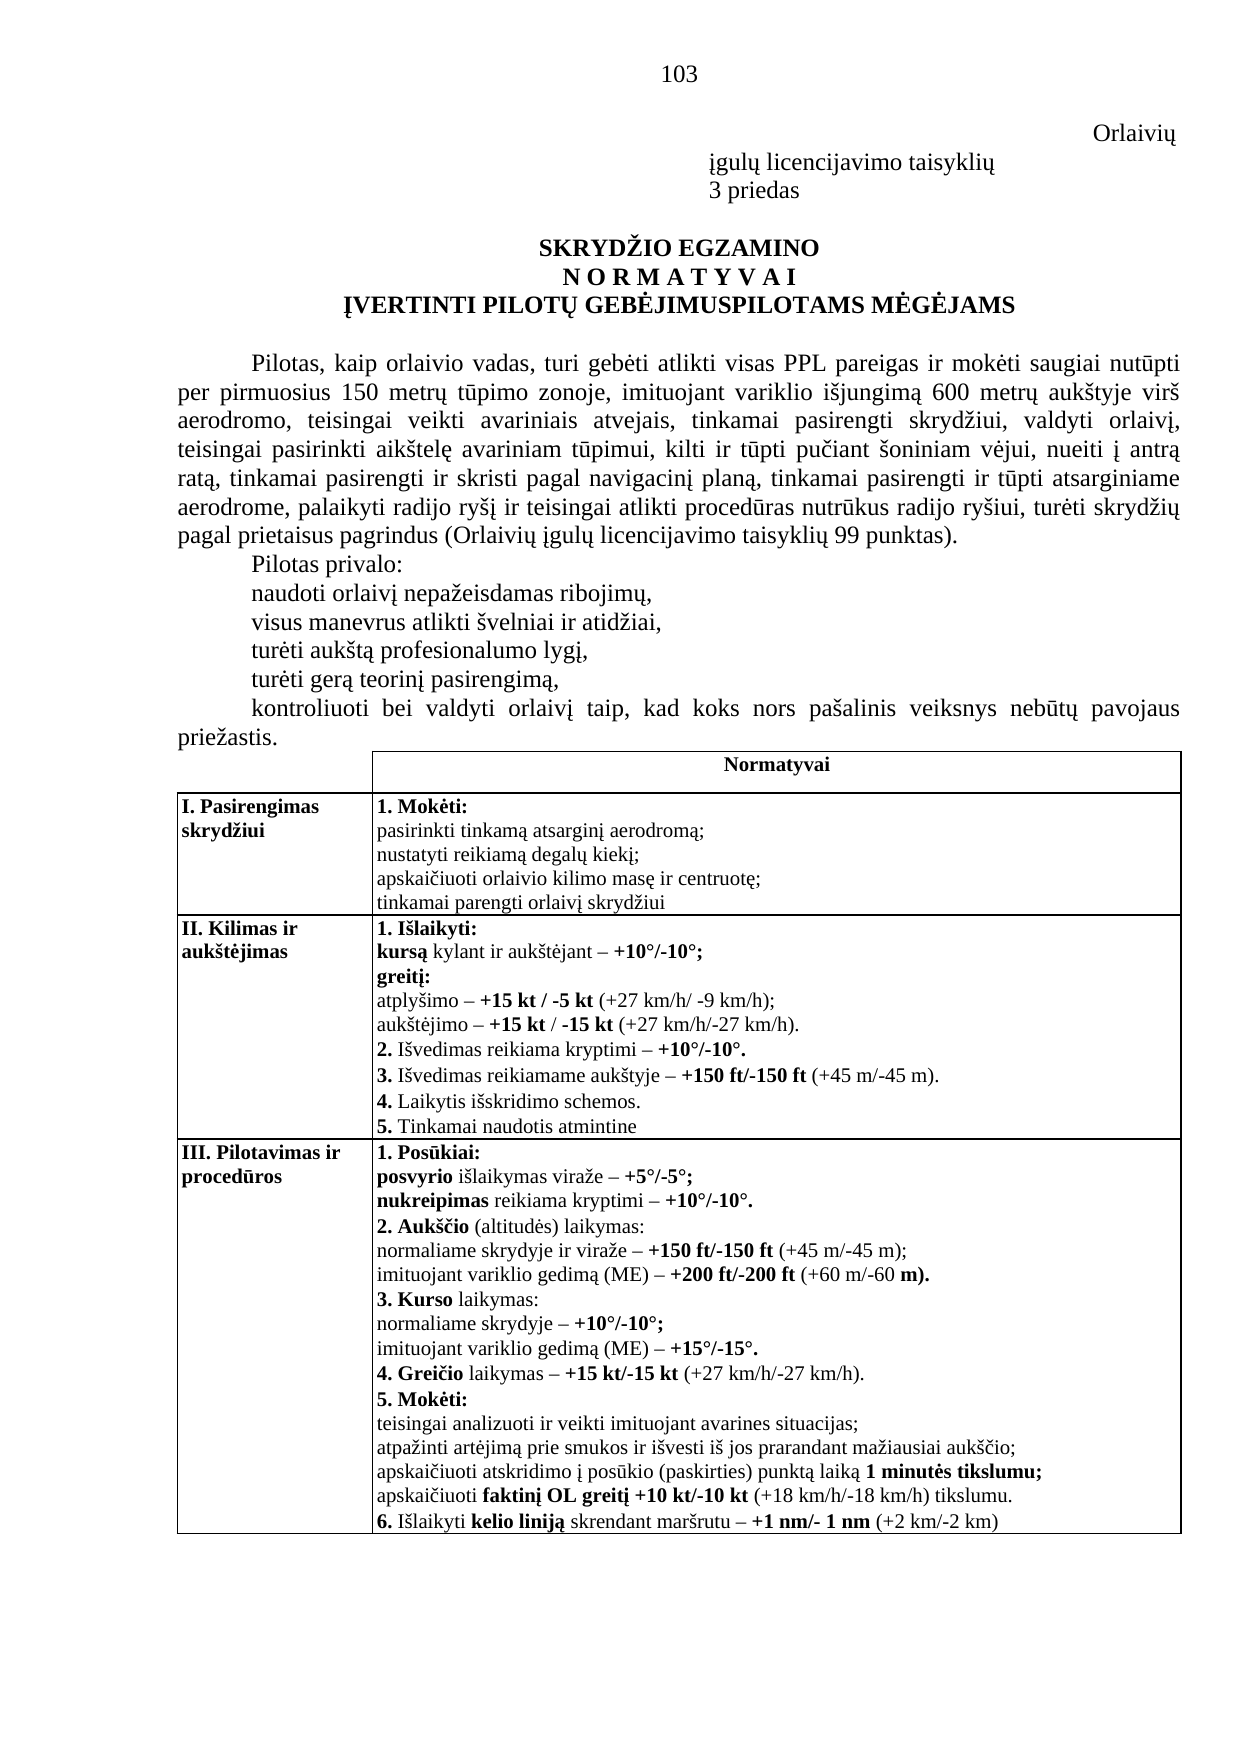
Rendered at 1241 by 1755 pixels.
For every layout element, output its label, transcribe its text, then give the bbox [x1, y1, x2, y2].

text turėti gerą teorinį pasirengimą, [177, 664, 1181, 693]
text kontroliuoti bei valdyti orlaivį taip, kad koks nors pašalinis veiksnys nebūtų pavojaus priežastis. [177, 693, 1181, 751]
text Orlaivių įgulų licencijavimo taisyklių [709, 118, 1181, 176]
table_cell 3. Išvedimas reikiamame aukštyje – +150 ft/-150 ft (+45 m/-45 m). [373, 1061, 1180, 1087]
text turėti aukštą profesionalumo lygį, [177, 636, 1181, 664]
table_cell 5. Mokėti: teisingai analizuoti ir veikti imituojant avarines situacijas; atpažinti artėjimą prie smukos ir išvesti iš jos prarandant mažiausiai aukščio; apskaičiuoti atskridimo į posūkio (paskirties) punktą laiką 1 minutės tikslumu; apskaičiuoti faktinį OL greitį +10 kt/-10 kt (+18 km/h/-18 km/h) tikslumu. [373, 1385, 1180, 1507]
text 3 priedas [177, 176, 1181, 204]
text visus manevrus atlikti švelniai ir atidžiai, [177, 607, 1181, 636]
text Pilotas privalo: [177, 549, 1181, 578]
table_cell 2. Išvedimas reikiama kryptimi – +10°/-10°. [373, 1036, 1180, 1061]
table_cell III. Pilotavimas ir procedūros [178, 1140, 372, 1533]
table_cell 2. Aukščio (altitudės) laikymas: normaliame skrydyje ir viraže – +150 ft/-150 ft (+45 m/-45 m); imituojant variklio gedimą (ME) – +200 ft/-200 ft (+60 m/-60 m). [373, 1212, 1180, 1286]
table_cell 4. Laikytis išskridimo schemos. [373, 1087, 1180, 1113]
text Skrydžio egzamino [177, 233, 1181, 262]
text NORMATYVAI [177, 262, 1181, 291]
table_header Normatyvai [373, 752, 1180, 792]
table_cell 6. Išlaikyti kelio liniją skrendant maršrutu – +1 nm/- 1 nm (+2 km/-2 km) [373, 1507, 1180, 1533]
table_cell 3. Kurso laikymas: normaliame skrydyje – +10°/-10°; imituojant variklio gedimą (ME) – +15°/-15°. [373, 1286, 1180, 1359]
table_cell I. Pasirengimas skrydžiui [178, 794, 372, 914]
text Pilotas, kaip orlaivio vadas, turi gebėti atlikti visas PPL pareigas ir mokėti saugiai nutūpti per pirmuosius 150 metrų tūpimo zonoje, imituojant variklio išjungimą 600 metrų aukštyje virš aerodromo, teisingai veikti avariniais atvejais, tinkamai pasirengti skrydžiui, valdyti orlaivį, teisingai pasirinkti aikštelę avariniam tūpimui, kilti ir tūpti pučiant šoniniam vėjui, nueiti į antrą ratą, tinkamai pasirengti ir skristi pagal navigacinį planą, tinkamai pasirengti ir tūpti atsarginiame aerodrome, palaikyti radijo ryšį ir teisingai atlikti procedūras nutrūkus radijo ryšiui, turėti skrydžių pagal prietaisus pagrindus (Orlaivių įgulų licencijavimo taisyklių 99 punktas). [177, 348, 1181, 549]
table_cell II. Kilimas ir aukštėjimas [178, 916, 372, 1138]
text naudoti orlaivį nepažeisdamas ribojimų, [177, 578, 1181, 607]
table_header [177, 751, 372, 792]
table_cell 4. Greičio laikymas – +15 kt/-15 kt (+27 km/h/-27 km/h). [373, 1360, 1180, 1385]
text įvertinti pilotų gebėjimusPILOTAMS MĖGĖJAMS [177, 291, 1181, 319]
table_cell 5. Tinkamai naudotis atmintine [373, 1113, 1180, 1138]
